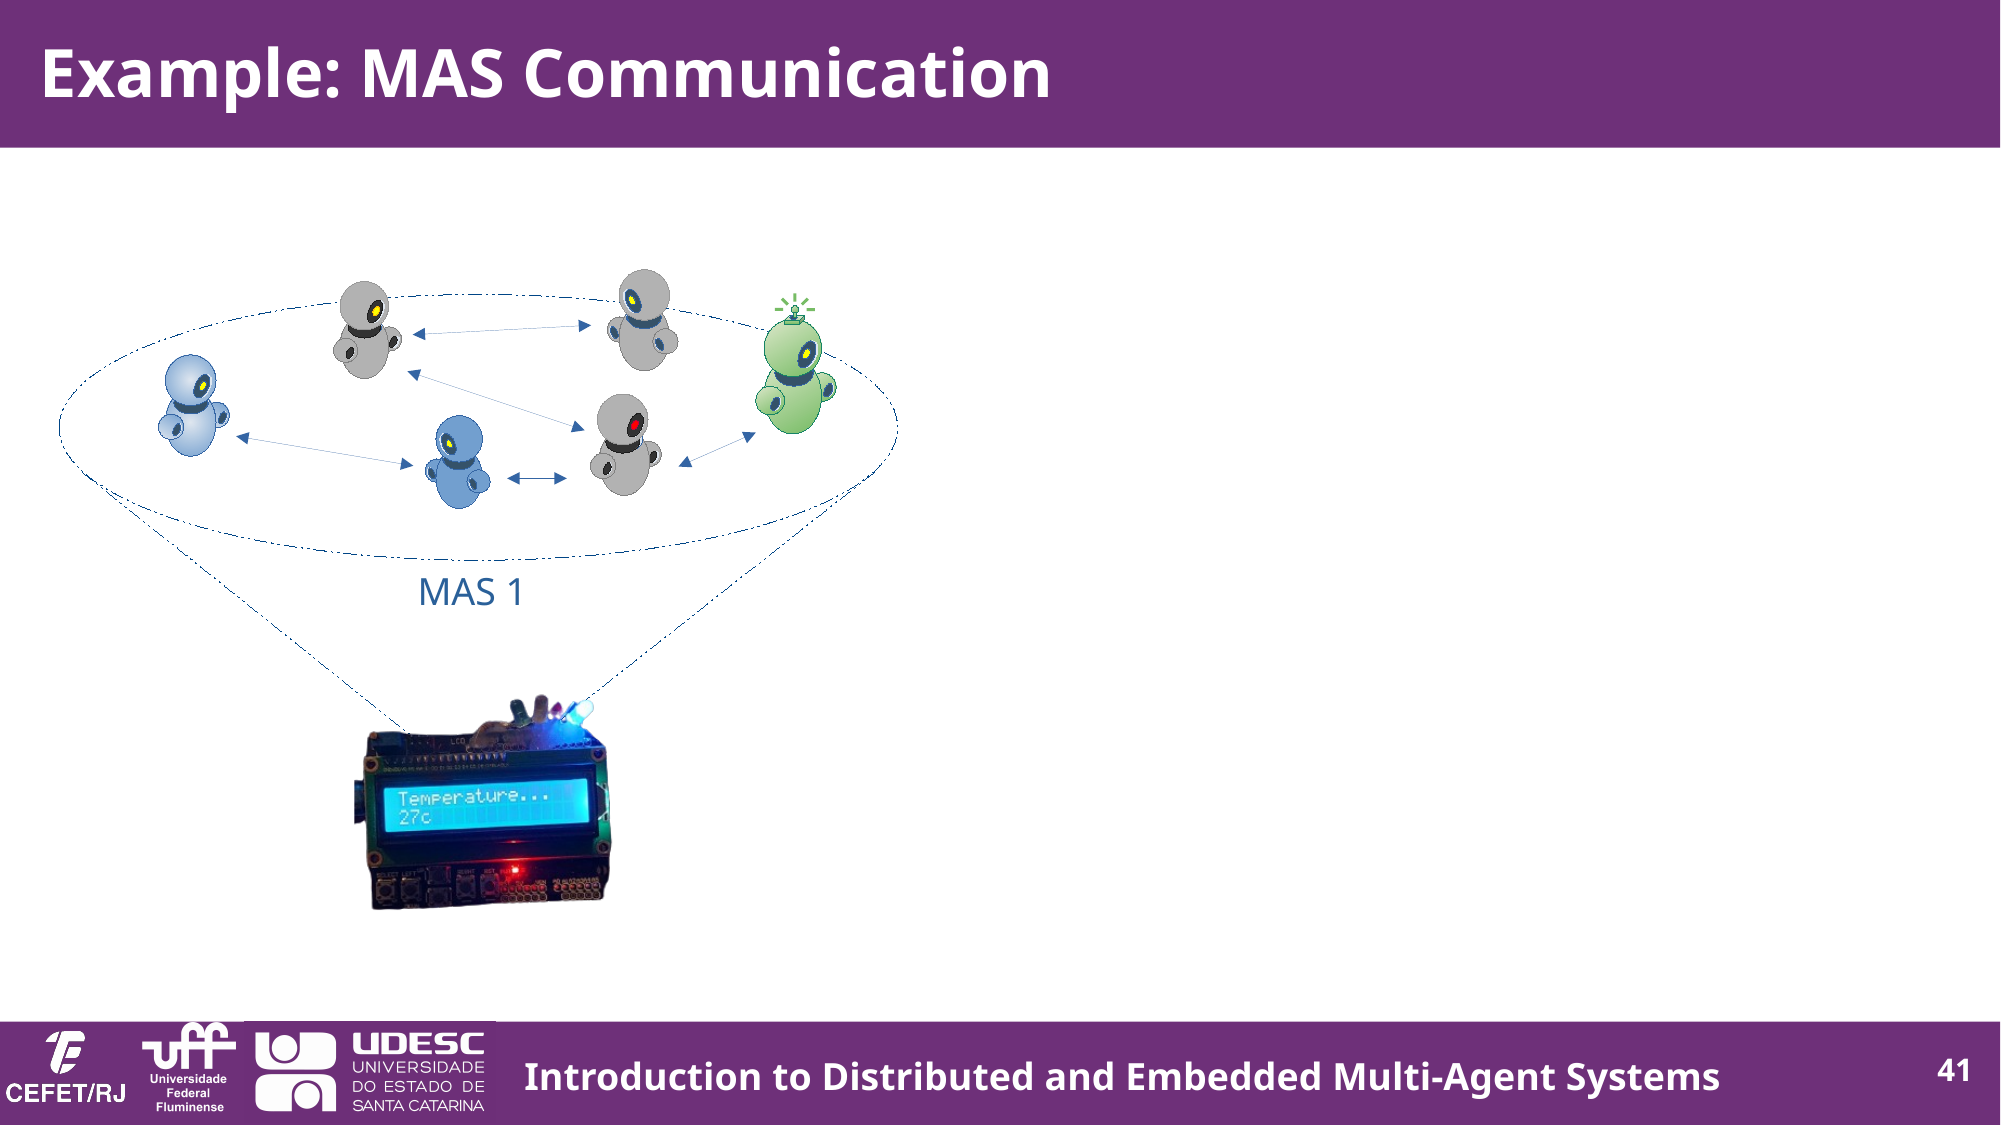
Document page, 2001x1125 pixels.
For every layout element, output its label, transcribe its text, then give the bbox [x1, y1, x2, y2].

text_box [607, 269, 679, 371]
text_box [780, 297, 789, 306]
picture [354, 679, 621, 945]
text_box Example: MAS Communication [25, 23, 1999, 119]
text_box [789, 305, 799, 320]
text_box [774, 307, 784, 311]
picture [244, 1021, 496, 1123]
text_box [158, 354, 230, 457]
text_box [755, 316, 837, 434]
text_box [425, 415, 491, 509]
text_box [333, 281, 402, 379]
picture [6, 1009, 125, 1125]
text_box MAS 1 [295, 560, 650, 621]
text_box [590, 394, 662, 496]
text_box [800, 297, 809, 306]
picture [141, 1021, 237, 1117]
